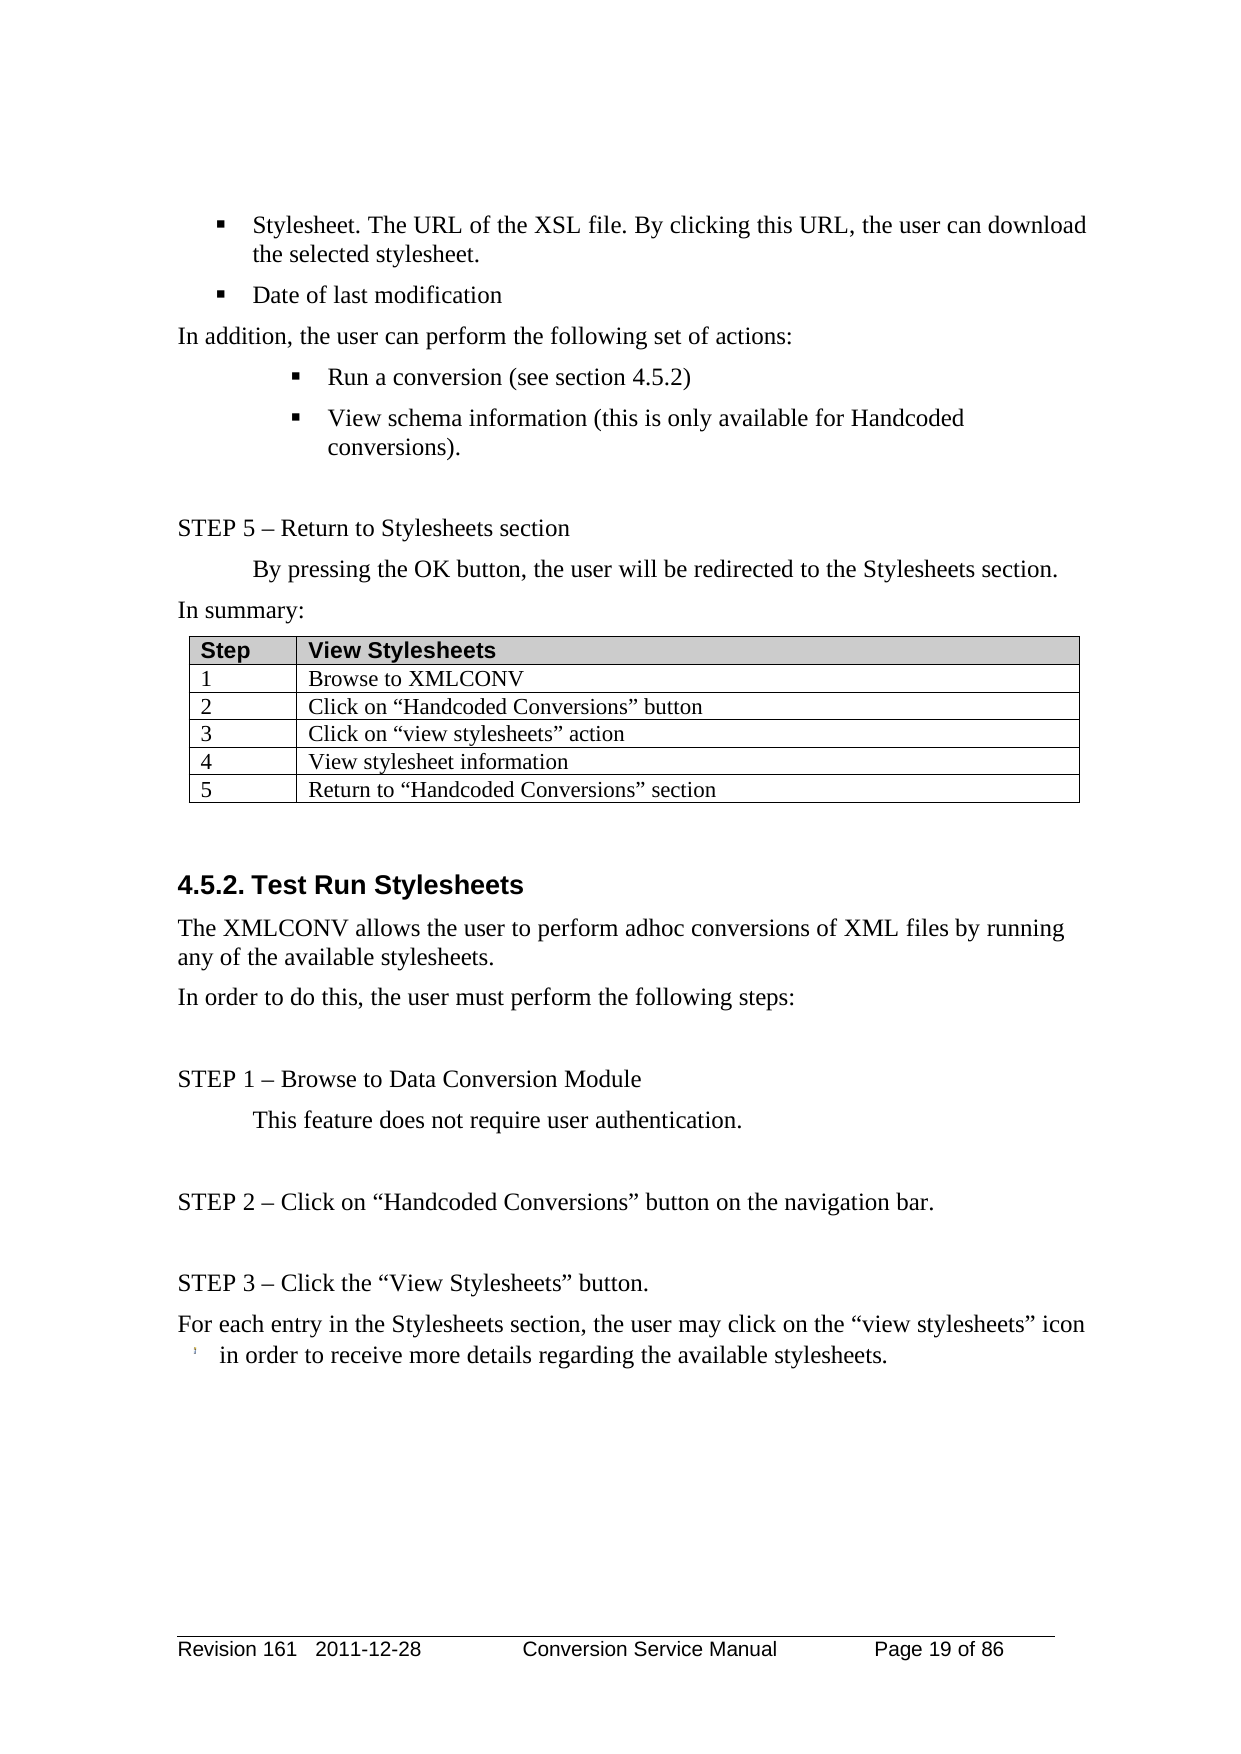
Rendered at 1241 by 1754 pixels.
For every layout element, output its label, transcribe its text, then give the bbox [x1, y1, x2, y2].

table_header Step [190, 637, 296, 664]
text STEP 3 – Click the “View Stylesheets” button. [177, 1268, 1092, 1297]
table_cell 2 [190, 693, 296, 719]
text STEP 1 – Browse to Data Conversion Module [177, 1064, 1092, 1093]
text For each entry in the Stylesheets section, the user may click on the “view stylesheets” icon in order to receive more details regarding the available stylesheets. [177, 1309, 1092, 1369]
table_cell View stylesheet information [297, 748, 1079, 774]
text Step 5 – Return to Stylesheets section [177, 513, 1092, 542]
table_cell 3 [190, 720, 296, 747]
subtitle Test Run Stylesheets [177, 869, 1092, 900]
list Stylesheet. The URL of the XSL file. By clicking this URL, the user can download the selected stylesheet. [215, 210, 1092, 268]
list View schema information (this is only available for Handcoded conversions). [290, 403, 1092, 461]
table_cell Browse to XMLCONV [297, 665, 1079, 692]
table_cell Return to “Handcoded Conversions” section [297, 775, 1079, 802]
text In order to do this, the user must perform the following steps: [177, 982, 1092, 1011]
text In summary: [177, 595, 1092, 624]
list Date of last modification [215, 280, 1092, 309]
table_cell 5 [190, 775, 296, 802]
text The XMLCONV allows the user to perform adhoc conversions of XML files by running any of the available stylesheets. [177, 912, 1092, 971]
text By pressing the OK button, the user will be redirected to the Stylesheets section. [177, 554, 1092, 583]
text In addition, the user can perform the following set of actions: [177, 321, 1092, 350]
table_cell 1 [190, 665, 296, 692]
table_header View Stylesheets [297, 637, 1079, 664]
table_cell Click on “view stylesheets” action [297, 720, 1079, 747]
table_cell 4 [190, 748, 296, 774]
list Run a conversion (see section 4.5.2) [290, 362, 1092, 391]
table_cell Click on “Handcoded Conversions” button [297, 693, 1079, 719]
text This feature does not require user authentication. [177, 1105, 1092, 1134]
text STEP 2 – Click on “Handcoded Conversions” button on the navigation bar. [177, 1186, 1092, 1216]
